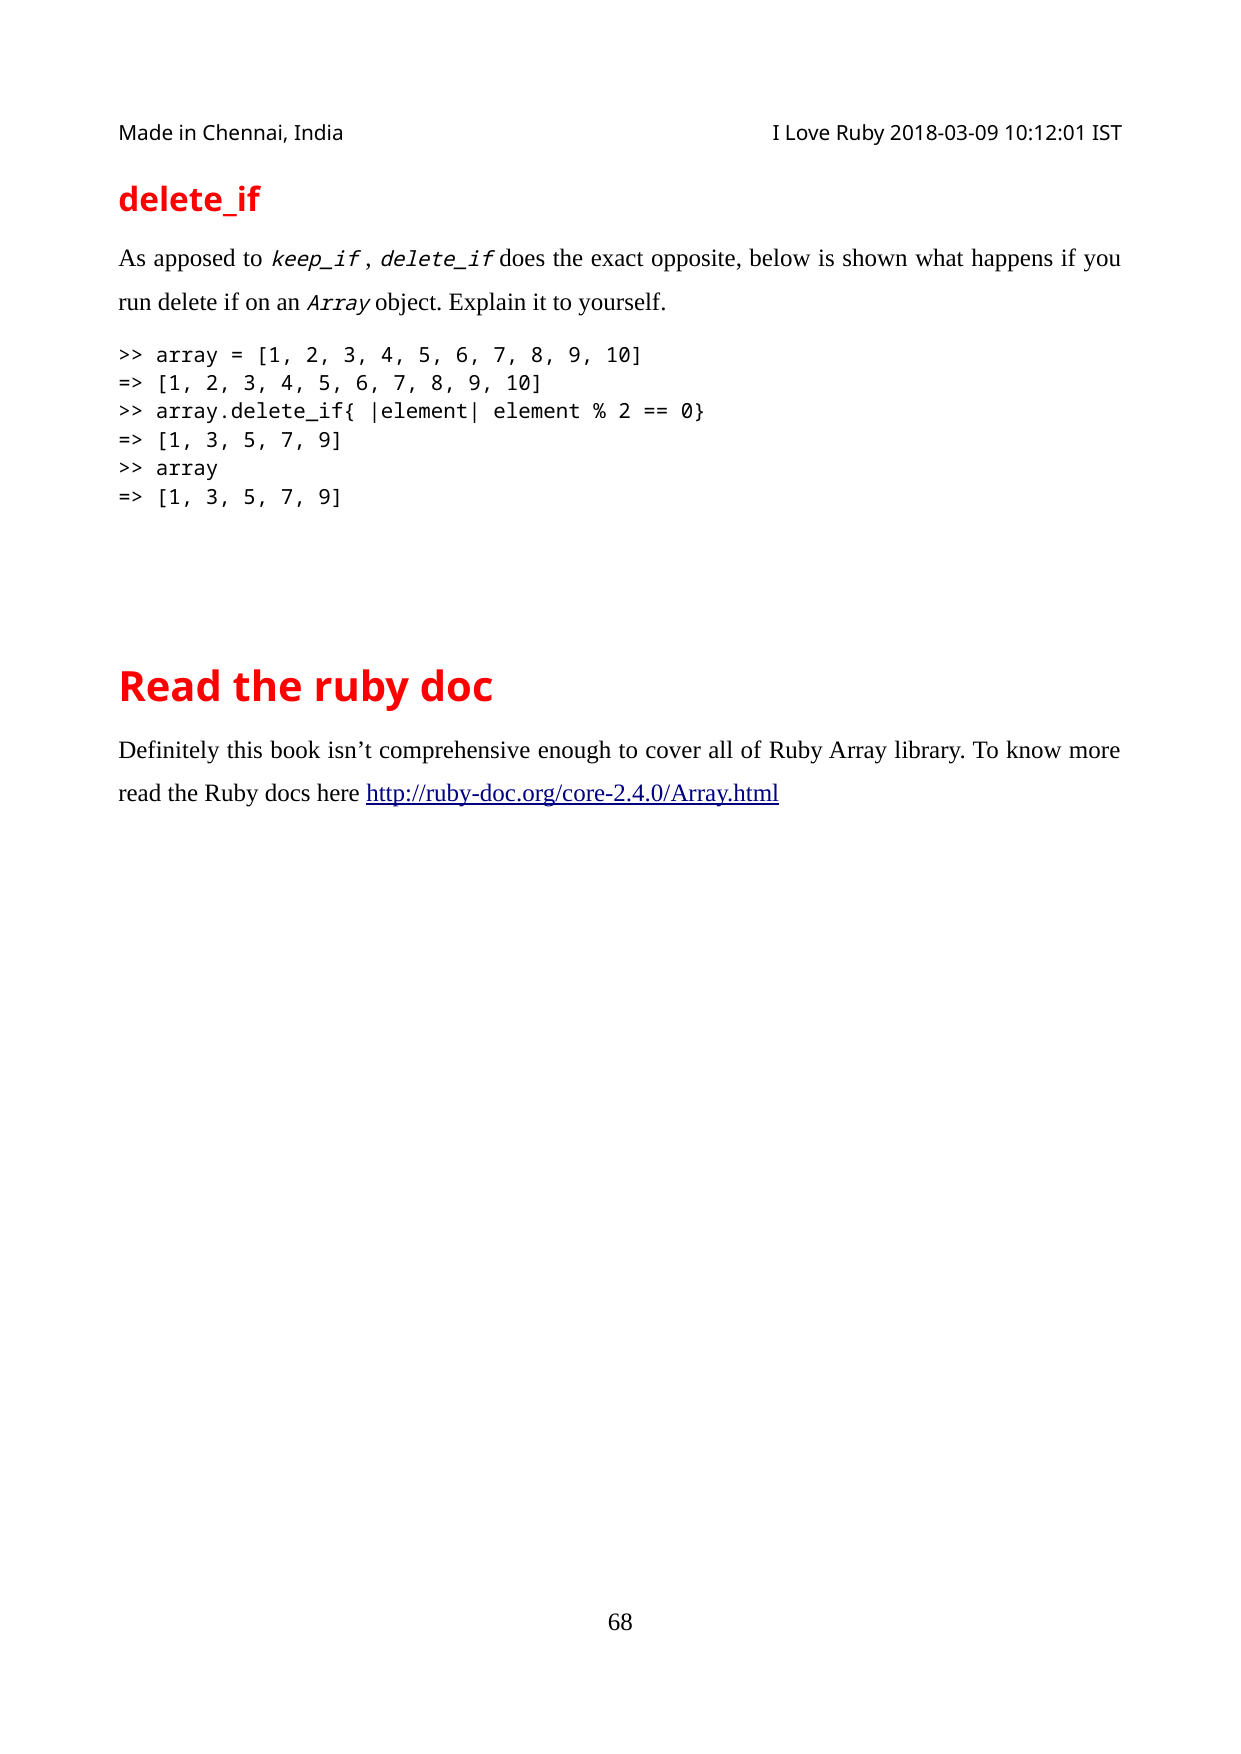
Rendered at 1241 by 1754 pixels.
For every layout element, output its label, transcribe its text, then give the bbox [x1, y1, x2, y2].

text >> array.delete_if{ |element| element % 2 == 0} [118, 397, 1122, 425]
subtitle Read the ruby doc [118, 657, 1122, 714]
text As apposed to keep_if , delete_if does the exact opposite, below is shown what happens if you run delete if on an Array object. Explain it to yourself. [118, 243, 1122, 316]
text Definitely this book isn’t comprehensive enough to cover all of Ruby Array library. To know more read the Ruby docs here http://ruby-doc.org/core-2.4.0/Array.html [118, 735, 1122, 807]
text >> array [118, 453, 1122, 482]
subtitle delete_if [118, 176, 1122, 221]
text => [1, 3, 5, 7, 9] [118, 482, 1122, 510]
text >> array = [1, 2, 3, 4, 5, 6, 7, 8, 9, 10] [118, 340, 1122, 368]
text => [1, 3, 5, 7, 9] [118, 425, 1122, 453]
text => [1, 2, 3, 4, 5, 6, 7, 8, 9, 10] [118, 368, 1122, 397]
